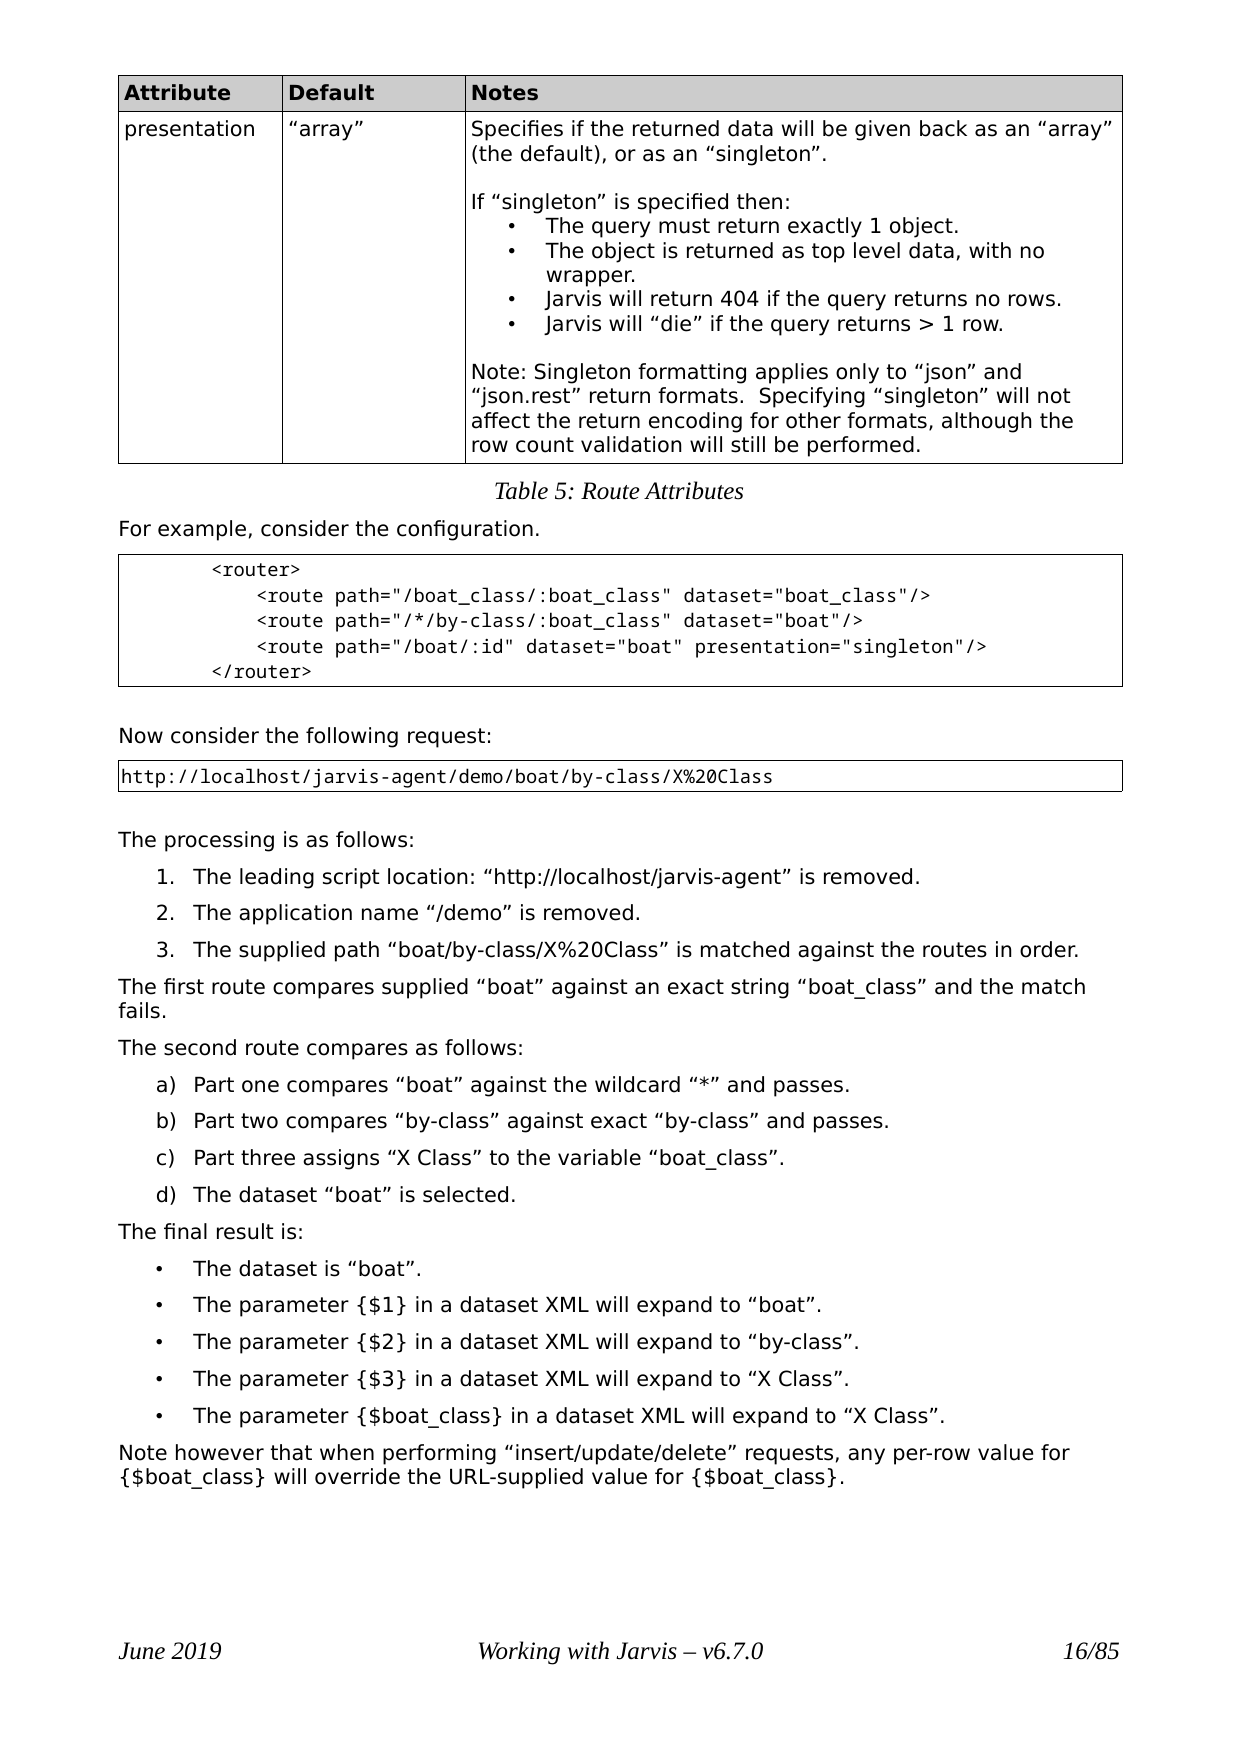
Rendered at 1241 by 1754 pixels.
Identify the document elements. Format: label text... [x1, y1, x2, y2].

text The second route compares as follows: [118, 1036, 1122, 1060]
list The parameter {$1} in a dataset XML will expand to “boat”. [156, 1293, 1122, 1318]
text For example, consider the configuration. [118, 517, 1122, 542]
text <router> <route path="/boat_class/:boat_class" dataset="boat_class"/> <route path="/*/by-class/:boat_class" dataset="boat"/> <route path="/boat/:id" dataset="boat" presentation="singleton"/> </router> [119, 555, 1122, 686]
text Now consider the following request: [118, 724, 1122, 748]
text Table 5: Route Attributes [118, 476, 1122, 505]
list The parameter {$3} in a dataset XML will expand to “X Class”. [156, 1367, 1122, 1391]
table_header Notes [466, 76, 1122, 111]
list The parameter {$boat_class} in a dataset XML will expand to “X Class”. [156, 1404, 1122, 1428]
list The application name “/demo” is removed. [156, 901, 1122, 926]
list The dataset “boat” is selected. [156, 1183, 1122, 1207]
text http://localhost/jarvis-agent/demo/boat/by-class/X%20Class [119, 761, 1122, 791]
text The final result is: [118, 1220, 1122, 1244]
list Part two compares “by-class” against exact “by-class” and passes. [156, 1109, 1122, 1134]
text The first route compares supplied “boat” against an exact string “boat_class” and the match fails. [118, 975, 1122, 1023]
table_header Default [283, 76, 465, 111]
list Part one compares “boat” against the wildcard “*” and passes. [156, 1073, 1122, 1097]
list The parameter {$2} in a dataset XML will expand to “by-class”. [156, 1330, 1122, 1354]
table_header Attribute [119, 76, 282, 111]
list Part three assigns “X Class” to the variable “boat_class”. [156, 1146, 1122, 1171]
list The dataset is “boat”. [156, 1257, 1122, 1281]
table_cell presentation [119, 112, 282, 463]
list The supplied path “boat/by-class/X%20Class” is matched against the routes in order. [156, 938, 1122, 962]
table_cell Specifies if the returned data will be given back as an “array” (the default), or as an “singleton”. If “singleton” is specified then: The query must return exactly 1 object. The object is returned as top level data, with no wrapper. Jarvis will return 404 if the query returns no rows. Jarvis will “die” if the query returns > 1 row. Note: Singleton formatting applies only to “json” and “json.rest” return formats. Specifying “singleton” will not affect the return encoding for other formats, although the row count validation will still be performed. [466, 112, 1122, 463]
text The processing is as follows: [118, 828, 1122, 852]
table_cell “array” [283, 112, 465, 463]
text Note however that when performing “insert/update/delete” requests, any per-row value for {$boat_class} will override the URL-supplied value for {$boat_class}. [118, 1441, 1122, 1489]
list The leading script location: “http://localhost/jarvis-agent” is removed. [156, 865, 1122, 889]
